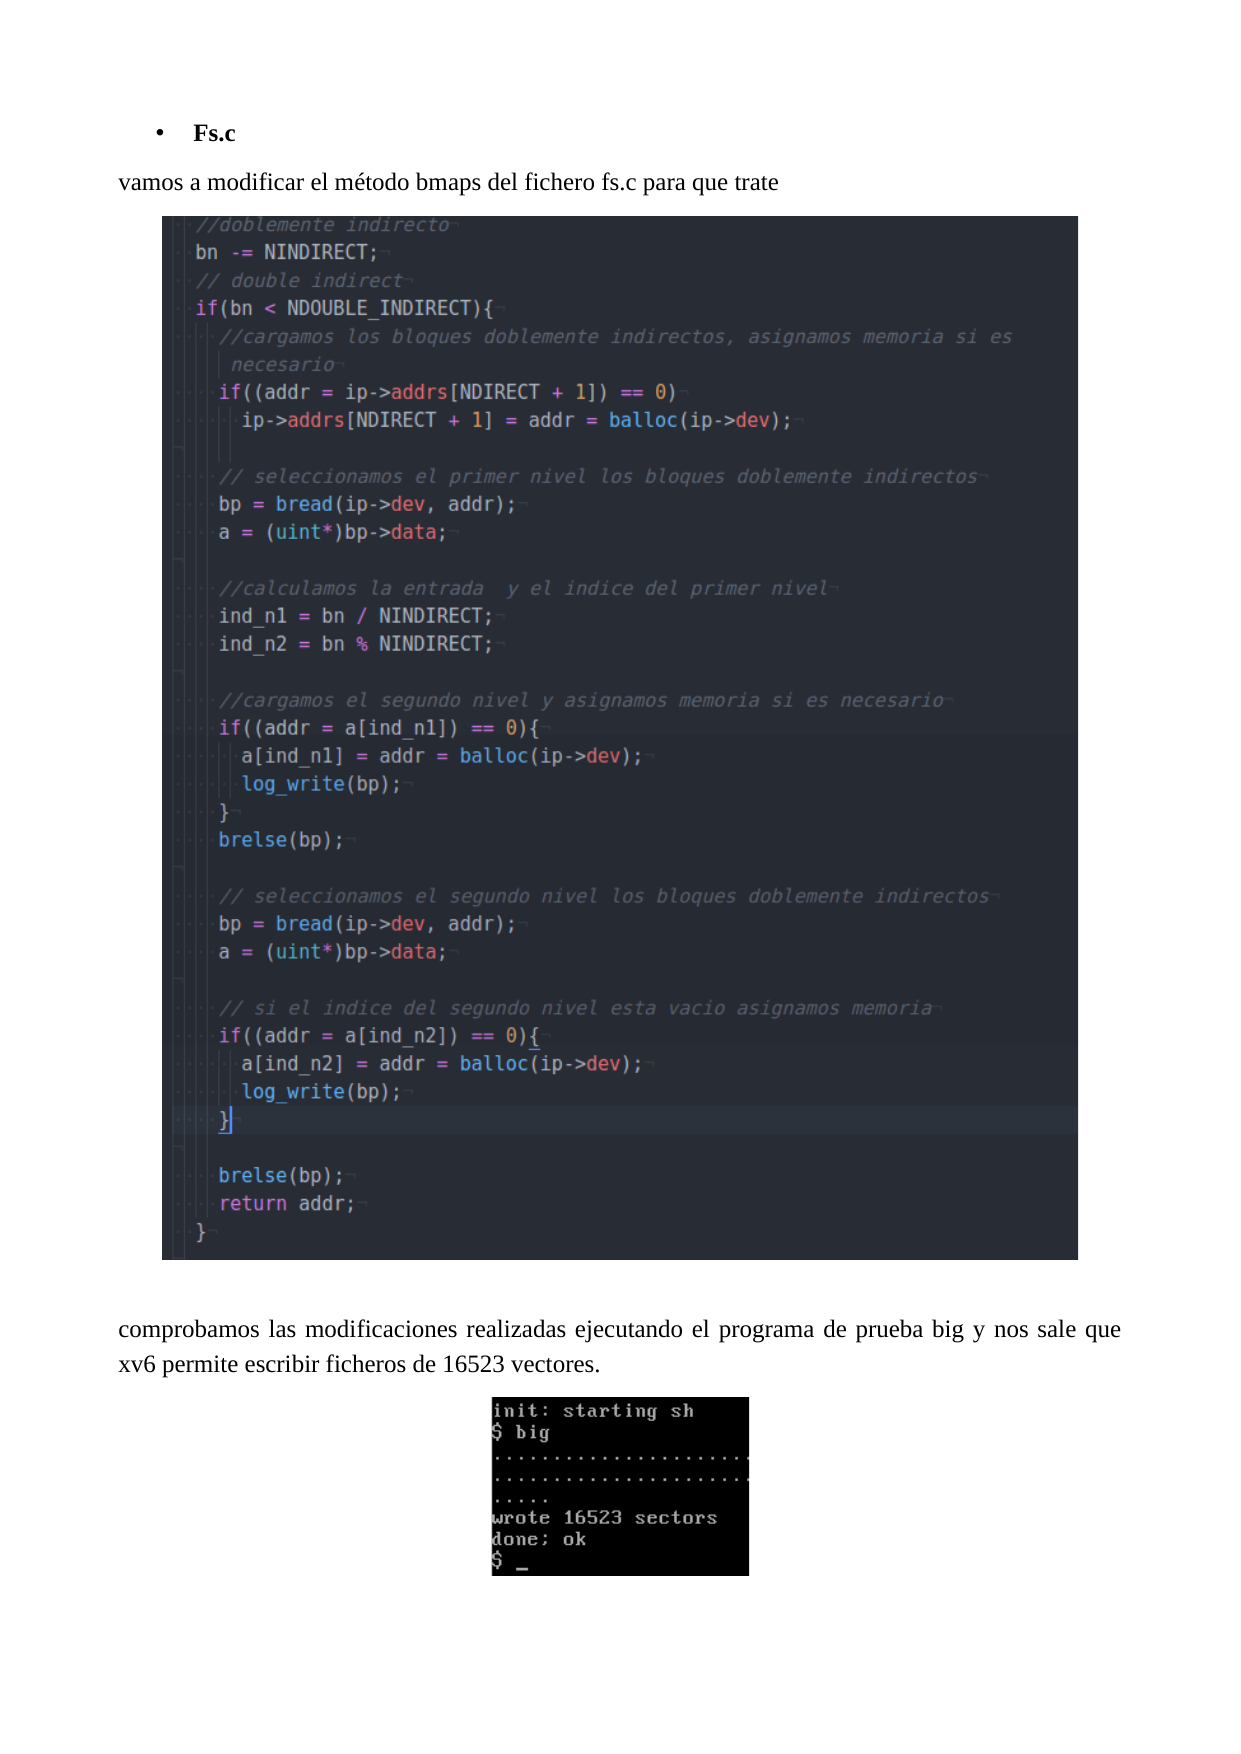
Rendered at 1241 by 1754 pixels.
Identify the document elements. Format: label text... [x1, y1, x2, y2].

text vamos a modificar el método bmaps del fichero fs.c para que trate [118, 167, 1122, 196]
picture [162, 216, 1079, 1260]
picture [491, 1397, 750, 1576]
text comprobamos las modificaciones realizadas ejecutando el programa de prueba big y nos sale que xv6 permite escribir ficheros de 16523 vectores. [118, 1314, 1122, 1377]
list Fs.c [156, 118, 1122, 147]
